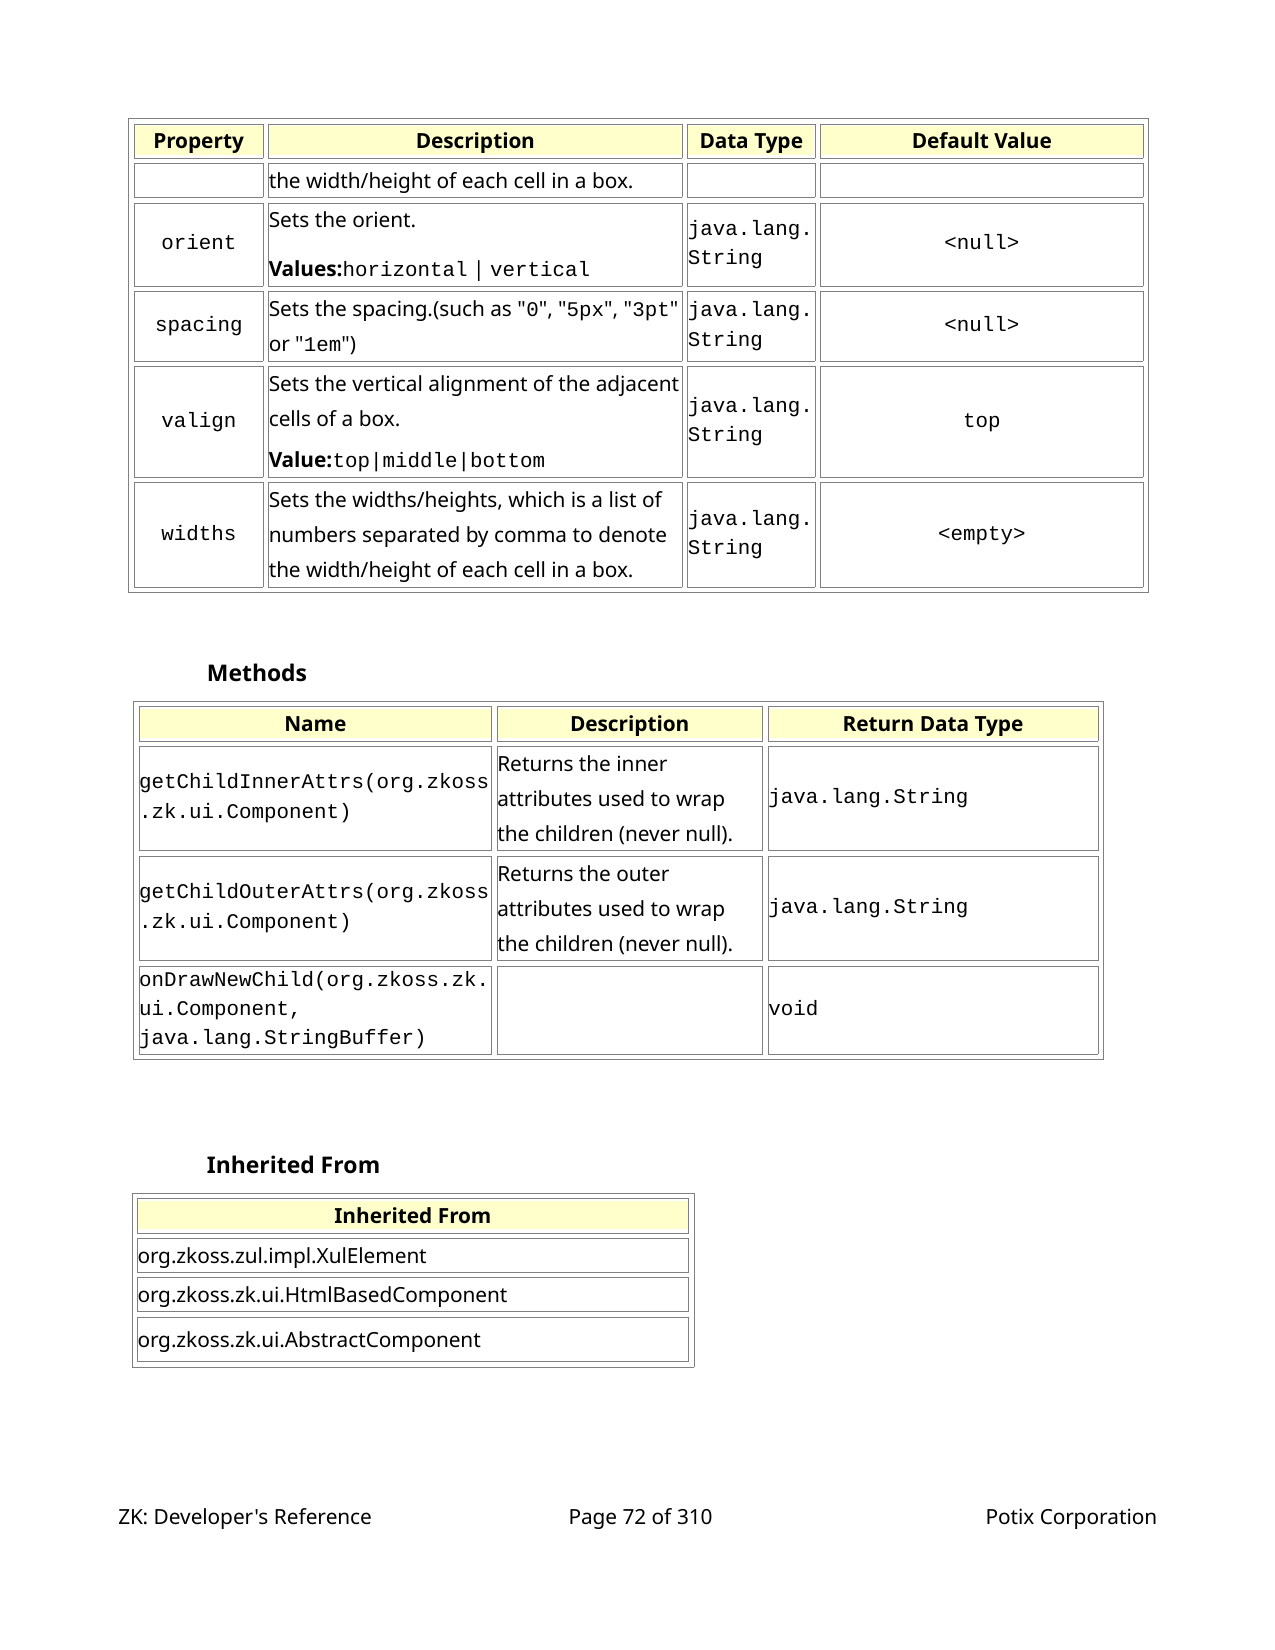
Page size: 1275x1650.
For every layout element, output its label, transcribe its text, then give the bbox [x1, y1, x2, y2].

table_cell org.zkoss.zul.impl.XulElement [134, 1233, 691, 1272]
table_cell [685, 158, 817, 197]
table_cell Sets the orient. Values:horizontal | vertical [266, 197, 685, 286]
table_cell [818, 158, 1146, 197]
subtitle Methods [207, 657, 1157, 688]
table_header Return Data Type [765, 702, 1101, 741]
table_cell valign [131, 361, 266, 477]
table_cell getChildOuterAttrs(org.zkoss.zk.ui.Component) [136, 850, 494, 960]
table_cell Sets the vertical alignment of the adjacent cells of a box. Value:top|middle|bottom [266, 361, 685, 477]
table_cell org.zkoss.zk.ui.HtmlBasedComponent [134, 1272, 691, 1311]
table_cell [494, 960, 765, 1054]
table_cell <null> [818, 286, 1146, 361]
table_cell java.lang.String [685, 197, 817, 286]
table_cell java.lang.String [685, 286, 817, 361]
table_cell top [818, 361, 1146, 477]
table_header Description [266, 119, 685, 158]
table_cell org.zkoss.zk.ui.AbstractComponent [134, 1311, 691, 1361]
table_cell <null> [818, 197, 1146, 286]
table_cell java.lang.String [685, 361, 817, 477]
table_cell [131, 158, 266, 197]
table_header Description [494, 702, 765, 741]
table_cell Returns the outer attributes used to wrap the children (never null). [494, 850, 765, 960]
table_cell Sets the spacing.(such as "0", "5px", "3pt" or "1em") [266, 286, 685, 361]
table_header Property [131, 119, 266, 158]
subtitle Inherited From [207, 1149, 1157, 1180]
table_header Name [136, 702, 494, 741]
table_cell java.lang.String [765, 850, 1101, 960]
table_cell void [765, 960, 1101, 1054]
table_cell getChildInnerAttrs(org.zkoss.zk.ui.Component) [136, 741, 494, 850]
table_cell Sets the widths/heights, which is a list of numbers separated by comma to denote the width/height of each cell in a box. [266, 477, 685, 587]
table_cell spacing [131, 286, 266, 361]
table_cell java.lang.String [765, 741, 1101, 850]
table_cell java.lang.String [685, 477, 817, 587]
table_cell Returns the inner attributes used to wrap the children (never null). [494, 741, 765, 850]
table_cell widths [131, 477, 266, 587]
table_header Default Value [818, 119, 1146, 158]
table_cell the width/height of each cell in a box. [266, 158, 685, 197]
table_header Inherited From [134, 1194, 691, 1232]
table_cell onDrawNewChild(org.zkoss.zk.ui.Component, java.lang.StringBuffer) [136, 960, 494, 1054]
table_header Data Type [685, 119, 817, 158]
table_cell <empty> [818, 477, 1146, 587]
table_cell [498, 967, 762, 1054]
table_cell orient [131, 197, 266, 286]
